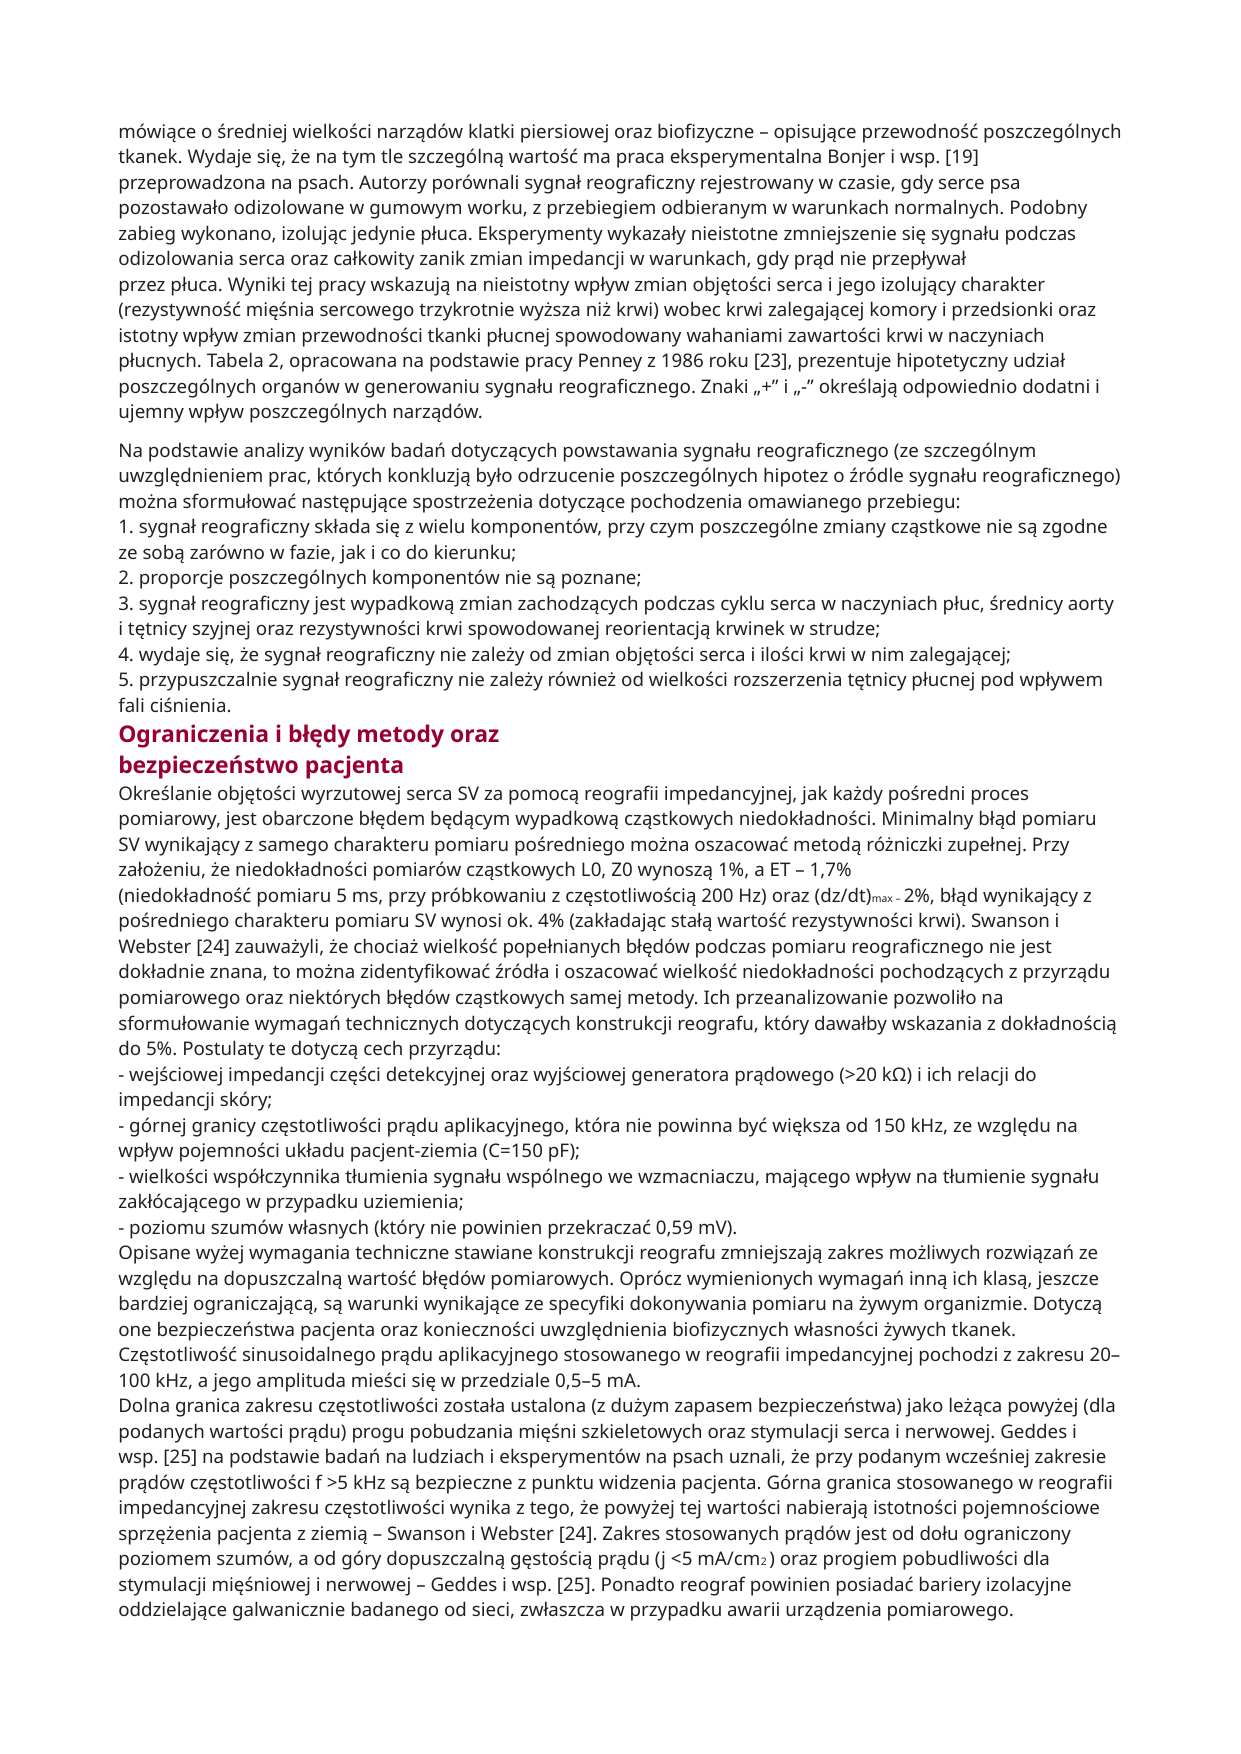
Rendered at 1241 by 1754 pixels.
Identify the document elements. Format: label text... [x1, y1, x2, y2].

text mówiące o średniej wielkości narządów klatki piersiowej oraz biofizyczne – opisujące przewodność poszczególnych tkanek. Wydaje się, że na tym tle szczególną wartość ma praca eksperymentalna Bonjer i wsp. [19] przeprowadzona na psach. Autorzy porównali sygnał reograficzny rejestrowany w czasie, gdy serce psa pozostawało odizolowane w gumowym worku, z przebiegiem odbieranym w warunkach normalnych. Podobny zabieg wykonano, izolując jedynie płuca. Eksperymenty wykazały nieistotne zmniejszenie się sygnału podczas odizolowania serca oraz całkowity zanik zmian impedancji w warunkach, gdy prąd nie przepływał przez płuca. Wyniki tej pracy wskazują na nieistotny wpływ zmian objętości serca i jego izolujący charakter (rezystywność mięśnia sercowego trzykrotnie wyższa niż krwi) wobec krwi zalegającej komory i przedsionki oraz istotny wpływ zmian przewodności tkanki płucnej spowodowany wahaniami zawartości krwi w naczyniach płucnych. Tabela 2, opracowana na podstawie pracy Penney z 1986 roku [23], prezentuje hipotetyczny udział poszczególnych organów w generowaniu sygnału reograficznego. Znaki „+” i „-” określają odpowiednio dodatni i ujemny wpływ poszczególnych narządów. [118, 118, 1122, 424]
text Na podstawie analizy wyników badań dotyczących powstawania sygnału reograficznego (ze szczególnym uwzględnieniem prac, których konkluzją było odrzucenie poszczególnych hipotez o źródle sygnału reograficznego) można sformułować następujące spostrzeżenia dotyczące pochodzenia omawianego przebiegu: 1. sygnał reograficzny składa się z wielu komponentów, przy czym poszczególne zmiany cząstkowe nie są zgodne ze sobą zarówno w fazie, jak i co do kierunku; 2. proporcje poszczególnych komponentów nie są poznane; 3. sygnał reograficzny jest wypadkową zmian zachodzących podczas cyklu serca w naczyniach płuc, średnicy aorty i tętnicy szyjnej oraz rezystywności krwi spowodowanej reorientacją krwinek w strudze; 4. wydaje się, że sygnał reograficzny nie zależy od zmian objętości serca i ilości krwi w nim zalegającej; 5. przypuszczalnie sygnał reograficzny nie zależy również od wielkości rozszerzenia tętnicy płucnej pod wpływem fali ciśnienia. Ograniczenia i błędy metody oraz bezpieczeństwo pacjenta Określanie objętości wyrzutowej serca SV za pomocą reografii impedancyjnej, jak każdy pośredni proces pomiarowy, jest obarczone błędem będącym wypadkową cząstkowych niedokładności. Minimalny błąd pomiaru SV wynikający z samego charakteru pomiaru pośredniego można oszacować metodą różniczki zupełnej. Przy założeniu, że niedokładności pomiarów cząstkowych L0, Z0 wynoszą 1%, a ET – 1,7% (niedokładność pomiaru 5 ms, przy próbkowaniu z częstotliwością 200 Hz) oraz (dz/dt)max – 2%, błąd wynikający z pośredniego charakteru pomiaru SV wynosi ok. 4% (zakładając stałą wartość rezystywności krwi). Swanson i Webster [24] zauważyli, że chociaż wielkość popełnianych błędów podczas pomiaru reograficznego nie jest dokładnie znana, to można zidentyfikować źródła i oszacować wielkość niedokładności pochodzących z przyrządu pomiarowego oraz niektórych błędów cząstkowych samej metody. Ich przeanalizowanie pozwoliło na sformułowanie wymagań technicznych dotyczących konstrukcji reografu, który dawałby wskazania z dokładnością do 5%. Postulaty te dotyczą cech przyrządu: - wejściowej impedancji części detekcyjnej oraz wyjściowej generatora prądowego (>20 kΩ) i ich relacji do impedancji skóry; - górnej granicy częstotliwości prądu aplikacyjnego, która nie powinna być większa od 150 kHz, ze względu na wpływ pojemności układu pacjent-ziemia (C=150 pF); - wielkości współczynnika tłumienia sygnału wspólnego we wzmacniaczu, mającego wpływ na tłumienie sygnału zakłócającego w przypadku uziemienia; - poziomu szumów własnych (który nie powinien przekraczać 0,59 mV). Opisane wyżej wymagania techniczne stawiane konstrukcji reografu zmniejszają zakres możliwych rozwiązań ze względu na dopuszczalną wartość błędów pomiarowych. Oprócz wymienionych wymagań inną ich klasą, jeszcze bardziej ograniczającą, są warunki wynikające ze specyfiki dokonywania pomiaru na żywym organizmie. Dotyczą one bezpieczeństwa pacjenta oraz konieczności uwzględnienia biofizycznych własności żywych tkanek. Częstotliwość sinusoidalnego prądu aplikacyjnego stosowanego w reografii impedancyjnej pochodzi z zakresu 20–100 kHz, a jego amplituda mieści się w przedziale 0,5–5 mA. Dolna granica zakresu częstotliwości została ustalona (z dużym zapasem bezpieczeństwa) jako leżąca powyżej (dla podanych wartości prądu) progu pobudzania mięśni szkieletowych oraz stymulacji serca i nerwowej. Geddes i wsp. [25] na podstawie badań na ludziach i eksperymentów na psach uznali, że przy podanym wcześniej zakresie prądów częstotliwości f >5 kHz są bezpieczne z punktu widzenia pacjenta. Górna granica stosowanego w reografii impedancyjnej zakresu częstotliwości wynika z tego, że powyżej tej wartości nabierają istotności pojemnościowe sprzężenia pacjenta z ziemią – Swanson i Webster [24]. Zakres stosowanych prądów jest od dołu ograniczony poziomem szumów, a od góry dopuszczalną gęstością prądu (j <5 mA/cm2 ) oraz progiem pobudliwości dla stymulacji mięśniowej i nerwowej – Geddes i wsp. [25]. Ponadto reograf powinien posiadać bariery izolacyjne oddzielające galwanicznie badanego od sieci, zwłaszcza w przypadku awarii urządzenia pomiarowego. [118, 437, 1122, 1622]
